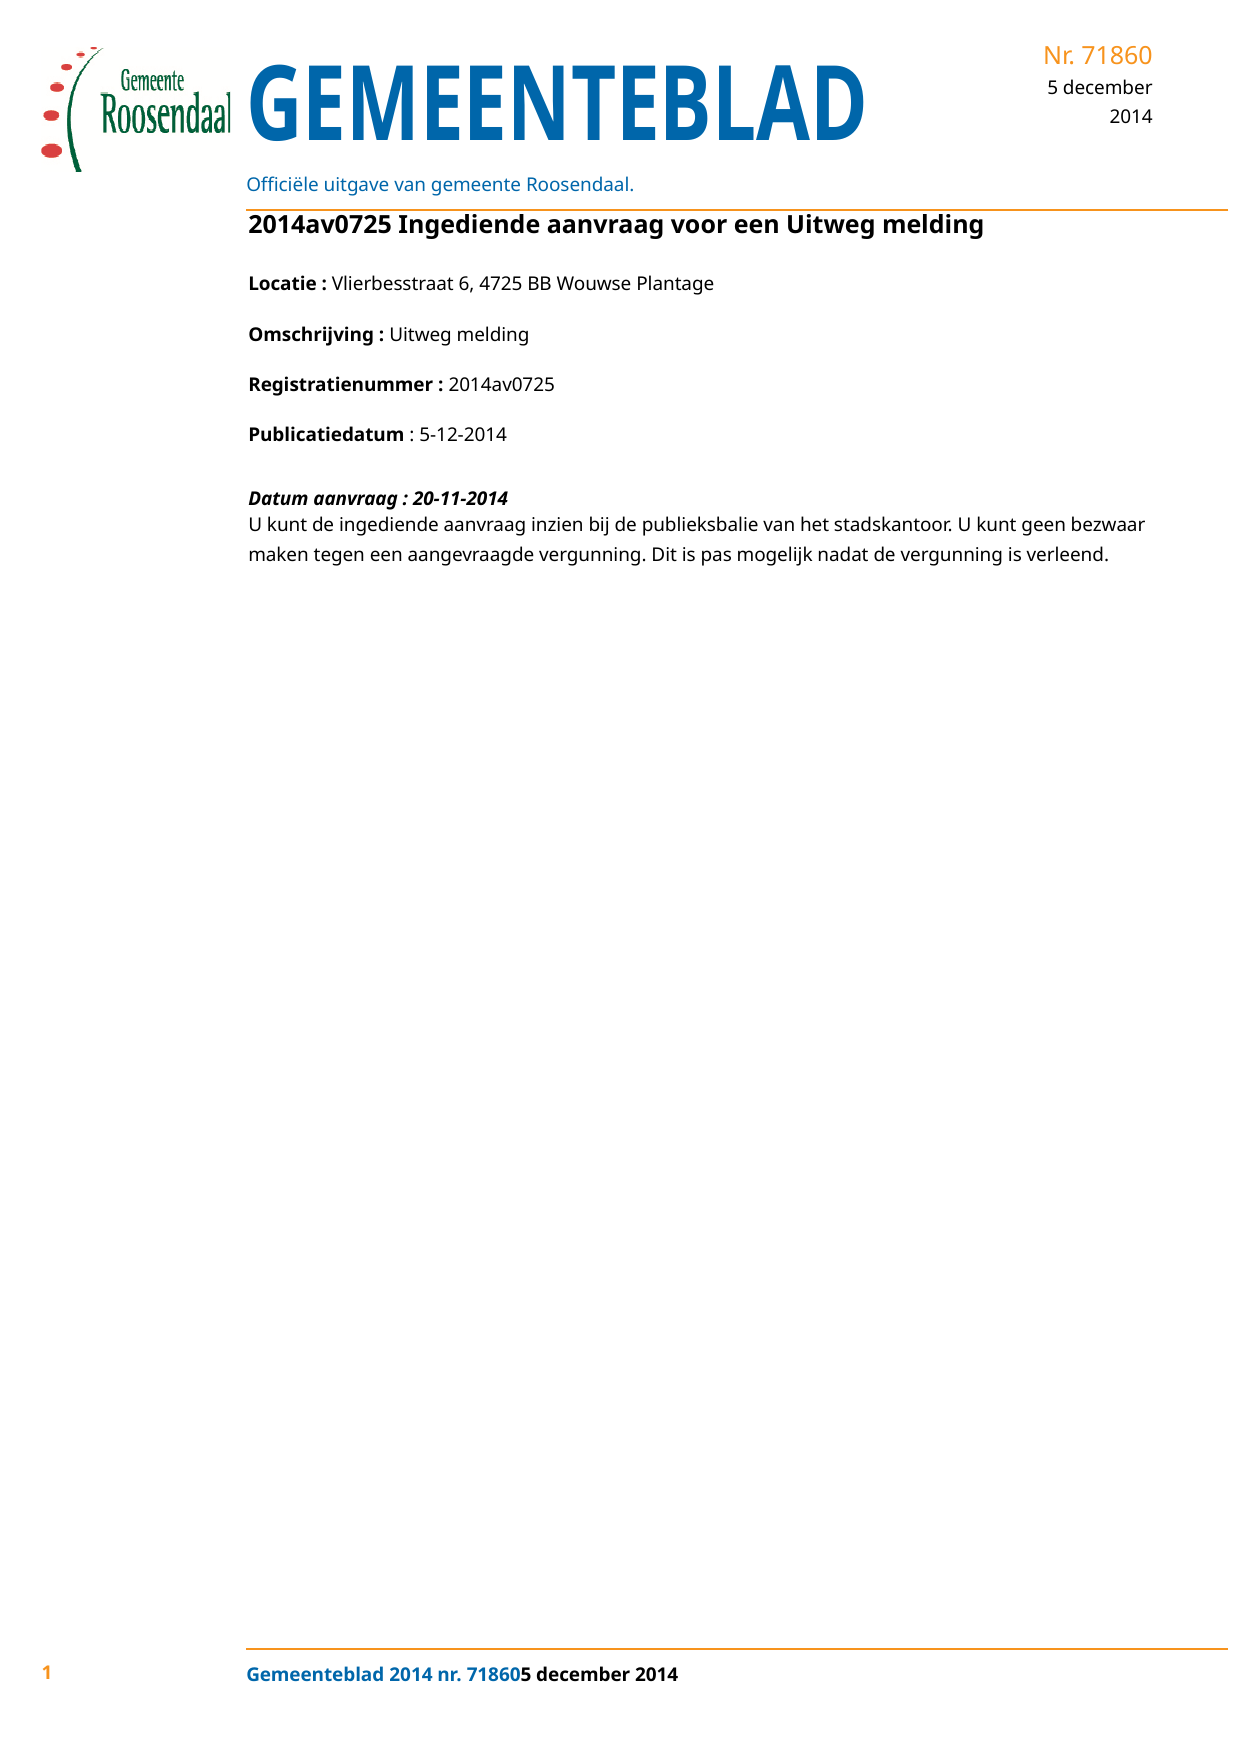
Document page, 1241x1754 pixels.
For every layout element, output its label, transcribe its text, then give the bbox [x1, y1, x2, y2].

text Registratienummer : 2014av0725 [248, 371, 1152, 397]
text Publicatiedatum : 5-12-2014 [248, 422, 1152, 447]
text U kunt de ingediende aanvraag inzien bij de publieksbalie van het stadskantoor. U kunt geen bezwaar maken tegen een aangevraagde vergunning. Dit is pas mogelijk nadat de vergunning is verleend. [248, 511, 1152, 567]
text Omschrijving : Uitweg melding [248, 321, 1152, 346]
text Locatie : Vlierbesstraat 6, 4725 BB Wouwse Plantage [248, 270, 1152, 296]
picture [41, 47, 231, 172]
text Datum aanvraag : 20-11-2014 [248, 486, 1152, 511]
text 2014av0725 Ingediende aanvraag voor een Uitweg melding [248, 211, 1152, 241]
